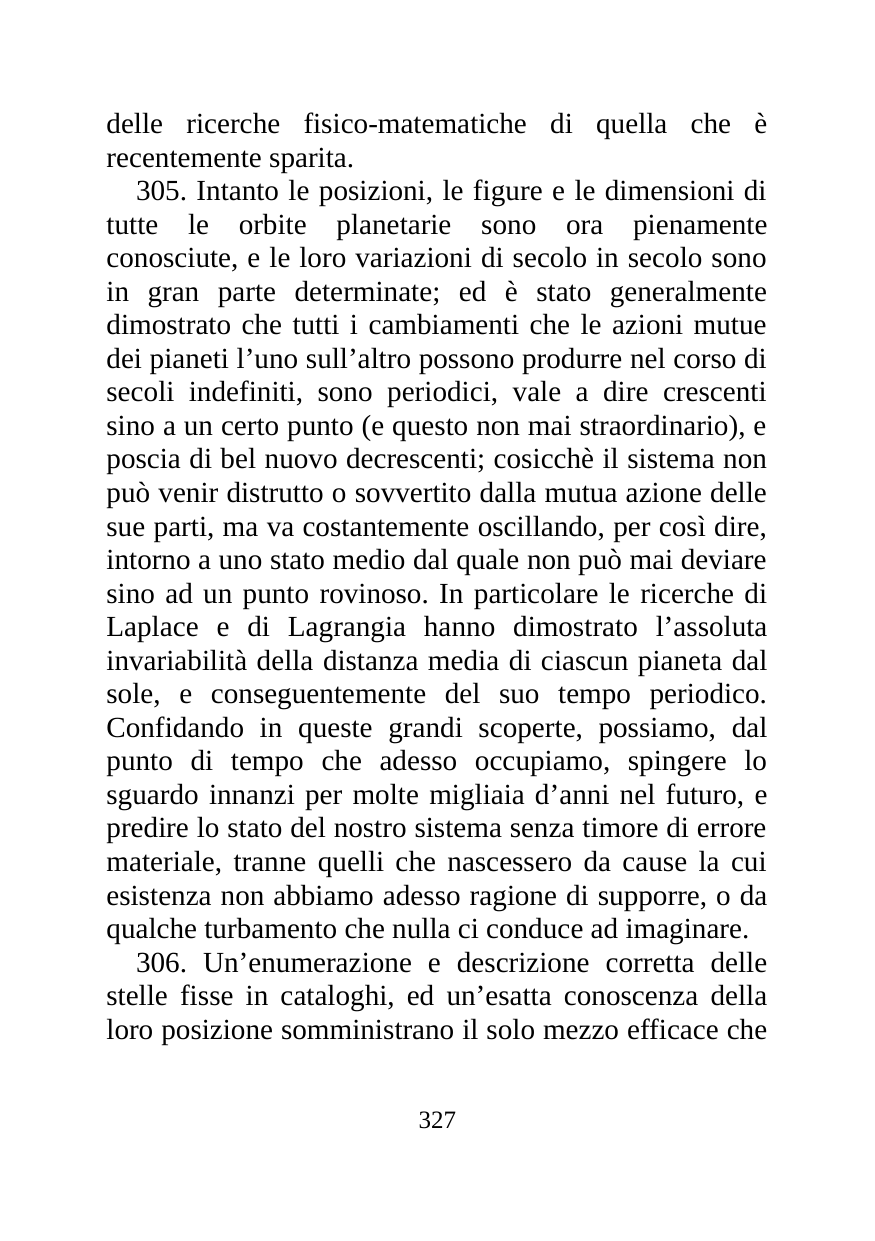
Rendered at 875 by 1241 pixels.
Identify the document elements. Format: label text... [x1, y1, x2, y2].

text 306. Un’enumerazione e descrizione corretta delle stelle fisse in cataloghi, ed un’esatta conoscenza della loro posizione somministrano il solo mezzo efficace che [106, 945, 768, 1045]
text delle ricerche fisico-matematiche di quella che è recentemente sparita. [106, 106, 768, 173]
text 305. Intanto le posizioni, le figure e le dimensioni di tutte le orbite planetarie sono ora pienamente conosciute, e le loro variazioni di secolo in secolo sono in gran parte determinate; ed è stato generalmente dimostrato che tutti i cambiamenti che le azioni mutue dei pianeti l’uno sull’altro possono produrre nel corso di secoli indefiniti, sono periodici, vale a dire crescenti sino a un certo punto (e questo non mai straordinario), e poscia di bel nuovo decrescenti; cosicchè il sistema non può venir distrutto o sovvertito dalla mutua azione delle sue parti, ma va costantemente oscillando, per così dire, intorno a uno stato medio dal quale non può mai deviare sino ad un punto rovinoso. In particolare le ricerche di Laplace e di Lagrangia hanno dimostrato l’assoluta invariabilità della distanza media di ciascun pianeta dal sole, e conseguentemente del suo tempo periodico. Confidando in queste grandi scoperte, possiamo, dal punto di tempo che adesso occupiamo, spingere lo sguardo innanzi per molte migliaia d’anni nel futuro, e predire lo stato del nostro sistema senza timore di errore materiale, tranne quelli che nascessero da cause la cui esistenza non abbiamo adesso ragione di supporre, o da qualche turbamento che nulla ci conduce ad imaginare. [106, 173, 768, 945]
